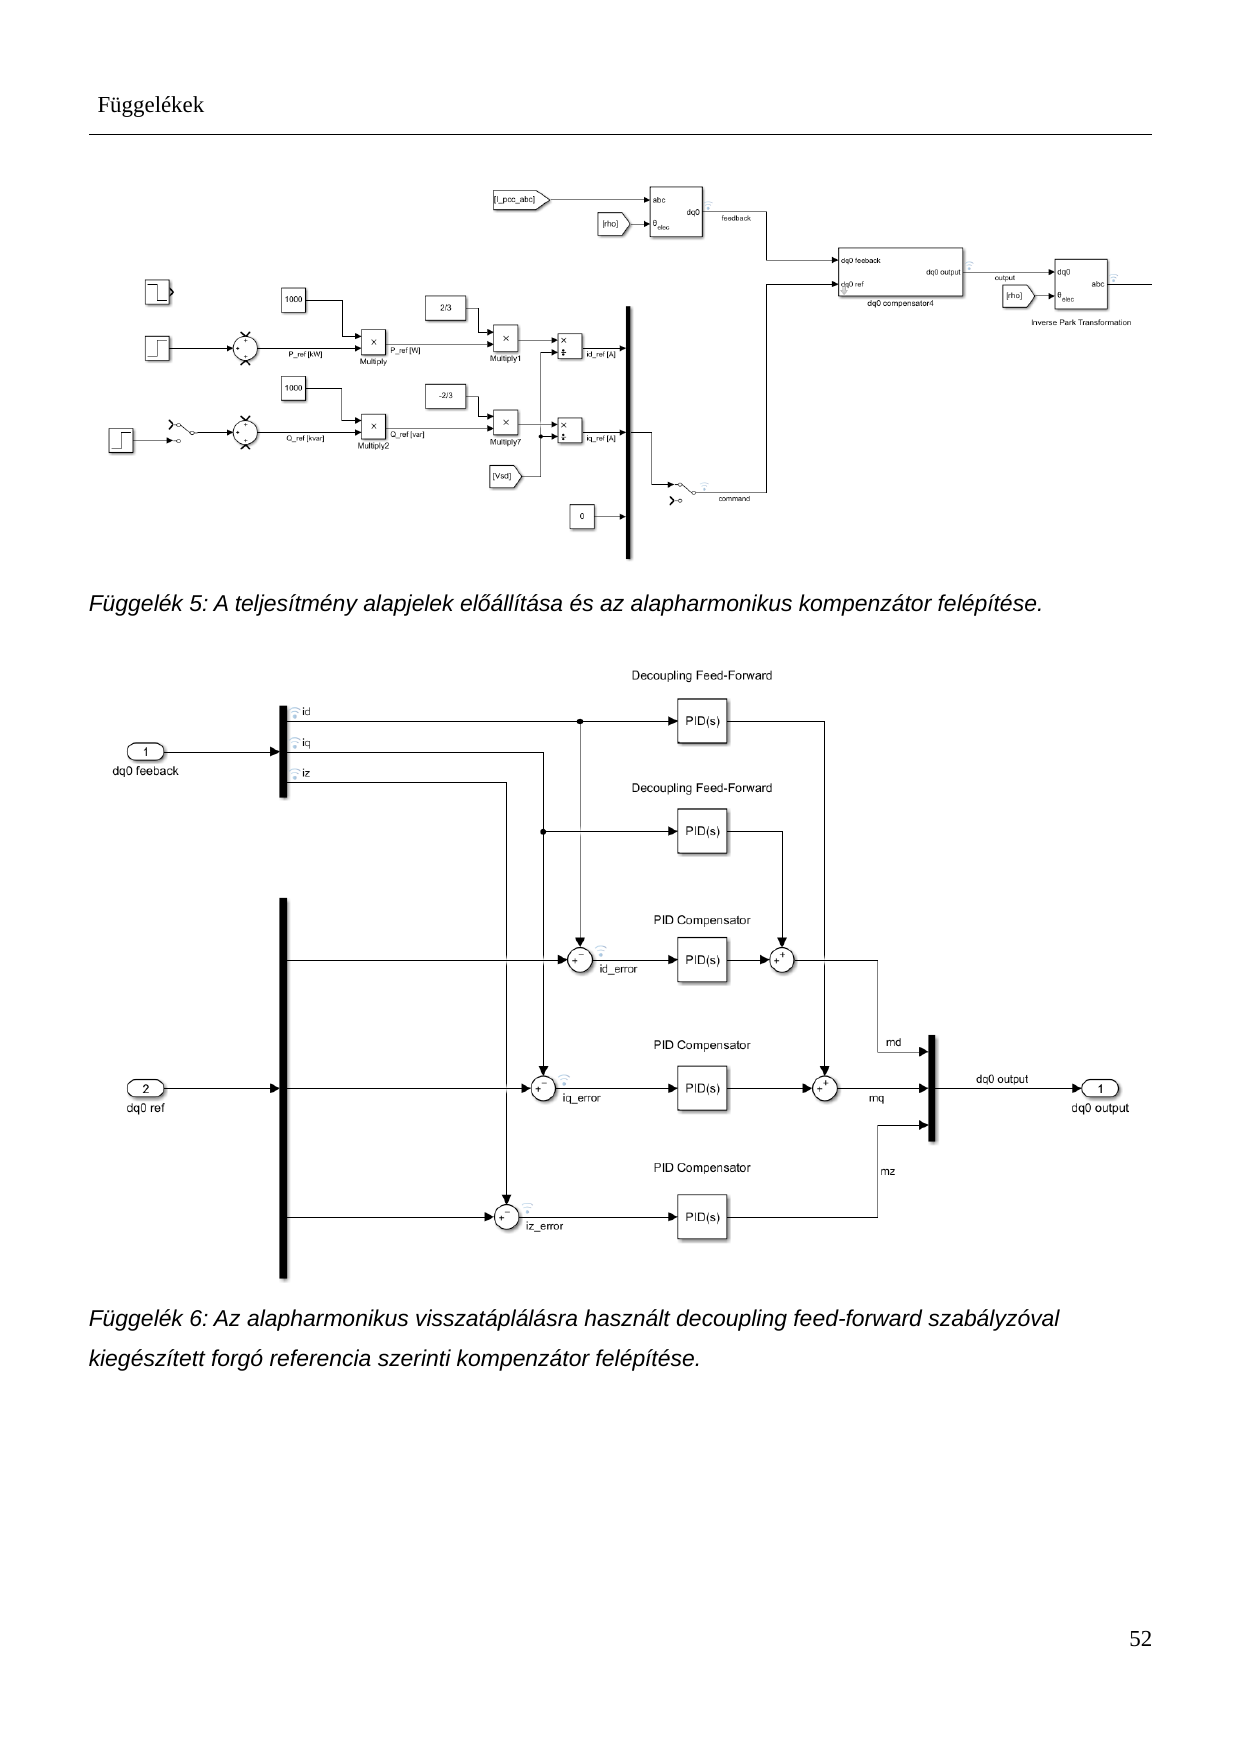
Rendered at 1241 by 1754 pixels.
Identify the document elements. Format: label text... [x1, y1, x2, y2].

text Függelék 5: A teljesítmény alapjelek előállítása és az alapharmonikus kompenzátor felépítése. [88, 577, 1152, 616]
text Függelék 6: Az alapharmonikus visszatáplálásra használt decoupling feed-forward szabályzóval kiegészített forgó referencia szerinti kompenzátor felépítése. [88, 1292, 1152, 1371]
